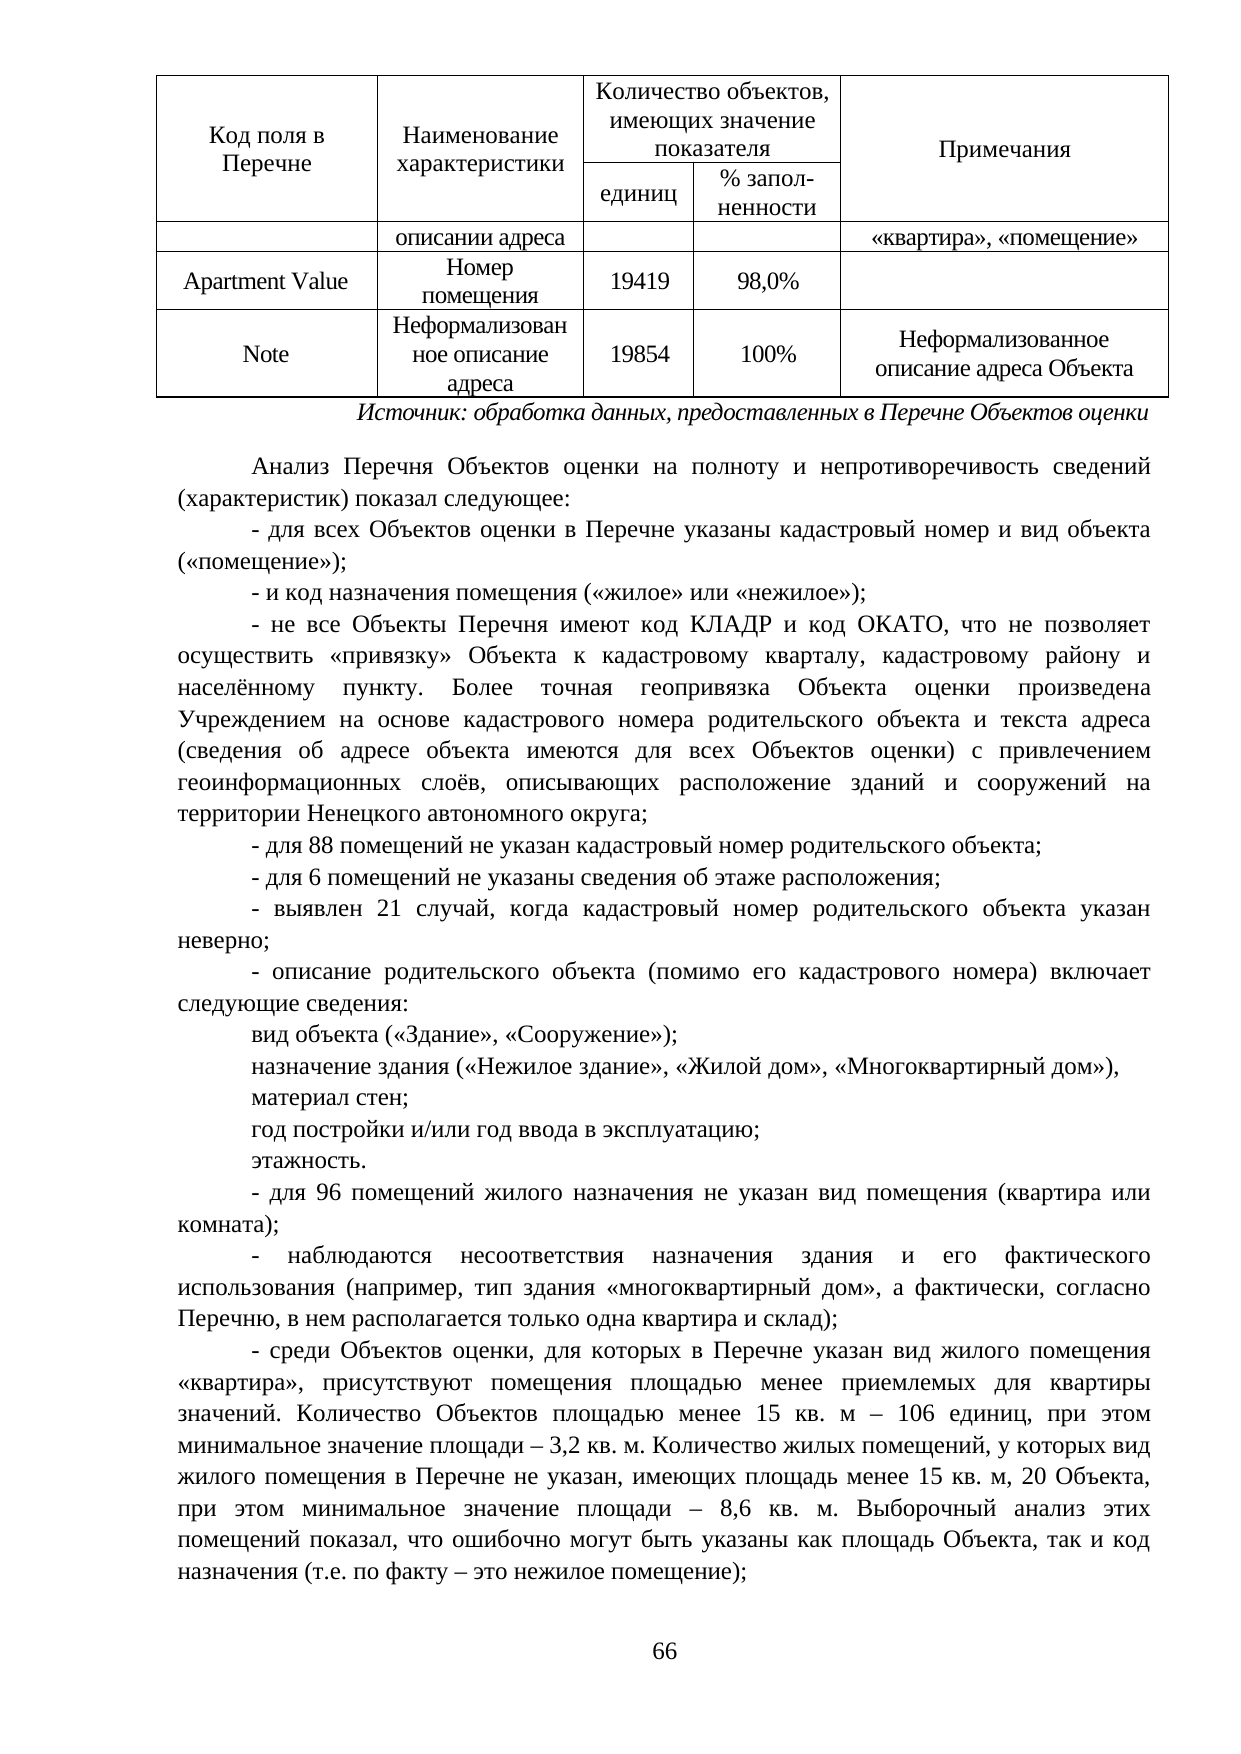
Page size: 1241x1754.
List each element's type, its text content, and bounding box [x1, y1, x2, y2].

table_cell 19419 [584, 252, 693, 309]
text материал стен; [177, 1082, 1152, 1111]
text Анализ Перечня Объектов оценки на полноту и непротиворечивость сведений (характеристик) показал следующее: [177, 451, 1152, 512]
table_cell Apartment Value [157, 252, 377, 309]
text вид объекта («Здание», «Сооружение»); [177, 1019, 1152, 1048]
table_cell Неформализованное описание адреса Объекта [841, 310, 1168, 396]
table_cell 98,0% [694, 252, 840, 309]
table_cell [1169, 309, 1173, 396]
table_cell [1169, 251, 1173, 309]
table_cell описании адреса [378, 222, 583, 251]
table_header Количество объектов, имеющих значение показателя [584, 76, 840, 162]
text этажность. [177, 1146, 1152, 1174]
table_cell Неформализованное описание адреса [378, 310, 583, 396]
table_cell [1169, 221, 1173, 251]
table_cell Номер помещения [378, 252, 583, 309]
text - для 6 помещений не указаны сведения об этаже расположения; [177, 862, 1152, 890]
text - для всех Объектов оценки в Перечне указаны кадастровый номер и вид объекта («помещение»); [177, 514, 1152, 575]
text - для 96 помещений жилого назначения не указан вид помещения (квартира или комната); [177, 1177, 1152, 1237]
table_header [1169, 75, 1173, 162]
table_cell % запол-ненности [694, 163, 840, 221]
table_cell «квартира», «помещение» [841, 222, 1168, 251]
text - наблюдаются несоответствия назначения здания и его фактического использования (например, тип здания «многоквартирный дом», а фактически, согласно Перечню, в нем располагается только одна квартира и склад); [177, 1240, 1152, 1332]
table_header Наименование характеристики [378, 76, 583, 221]
text назначение здания («Нежилое здание», «Жилой дом», «Многоквартирный дом»), [177, 1051, 1152, 1080]
table_header Примечания [841, 76, 1168, 221]
table_cell [841, 252, 1168, 309]
table_cell [1169, 162, 1173, 221]
text - не все Объекты Перечня имеют код КЛАДР и код ОКАТО, что не позволяет осуществить «привязку» Объекта к кадастровому кварталу, кадастровому району и населённому пункту. Более точная геопривязка Объекта оценки произведена Учреждением на основе кадастрового номера родительского объекта и текста адреса (сведения об адресе объекта имеются для всех Объектов оценки) с привлечением геоинформационных слоёв, описывающих расположение зданий и сооружений на территории Ненецкого автономного округа; [177, 609, 1152, 827]
text Источник: обработка данных, предоставленных в Перечне Объектов оценки [177, 398, 1152, 426]
table_header Код поля в Перечне [157, 76, 377, 221]
text - описание родительского объекта (помимо его кадастрового номера) включает следующие сведения: [177, 956, 1152, 1017]
table_cell единиц [584, 163, 693, 221]
text - и код назначения помещения («жилое» или «нежилое»); [177, 577, 1152, 606]
table_cell [694, 222, 840, 251]
text - для 88 помещений не указан кадастровый номер родительского объекта; [177, 830, 1152, 859]
text - выявлен 21 случай, когда кадастровый номер родительского объекта указан неверно; [177, 893, 1152, 953]
table_cell Note [157, 310, 377, 396]
table_cell 19854 [584, 310, 693, 396]
text год постройки и/или год ввода в эксплуатацию; [177, 1114, 1152, 1143]
table_cell [584, 222, 693, 251]
table_cell [157, 222, 377, 251]
table_cell 100% [694, 310, 840, 396]
text - среди Объектов оценки, для которых в Перечне указан вид жилого помещения «квартира», присутствуют помещения площадью менее приемлемых для квартиры значений. Количество Объектов площадью менее 15 кв. м – 106 единиц, при этом минимальное значение площади – 3,2 кв. м. Количество жилых помещений, у которых вид жилого помещения в Перечне не указан, имеющих площадь менее 15 кв. м, 20 Объекта, при этом минимальное значение площади – 8,6 кв. м. Выборочный анализ этих помещений показал, что ошибочно могут быть указаны как площадь Объекта, так и код назначения (т.е. по факту – это нежилое помещение); [177, 1335, 1152, 1585]
